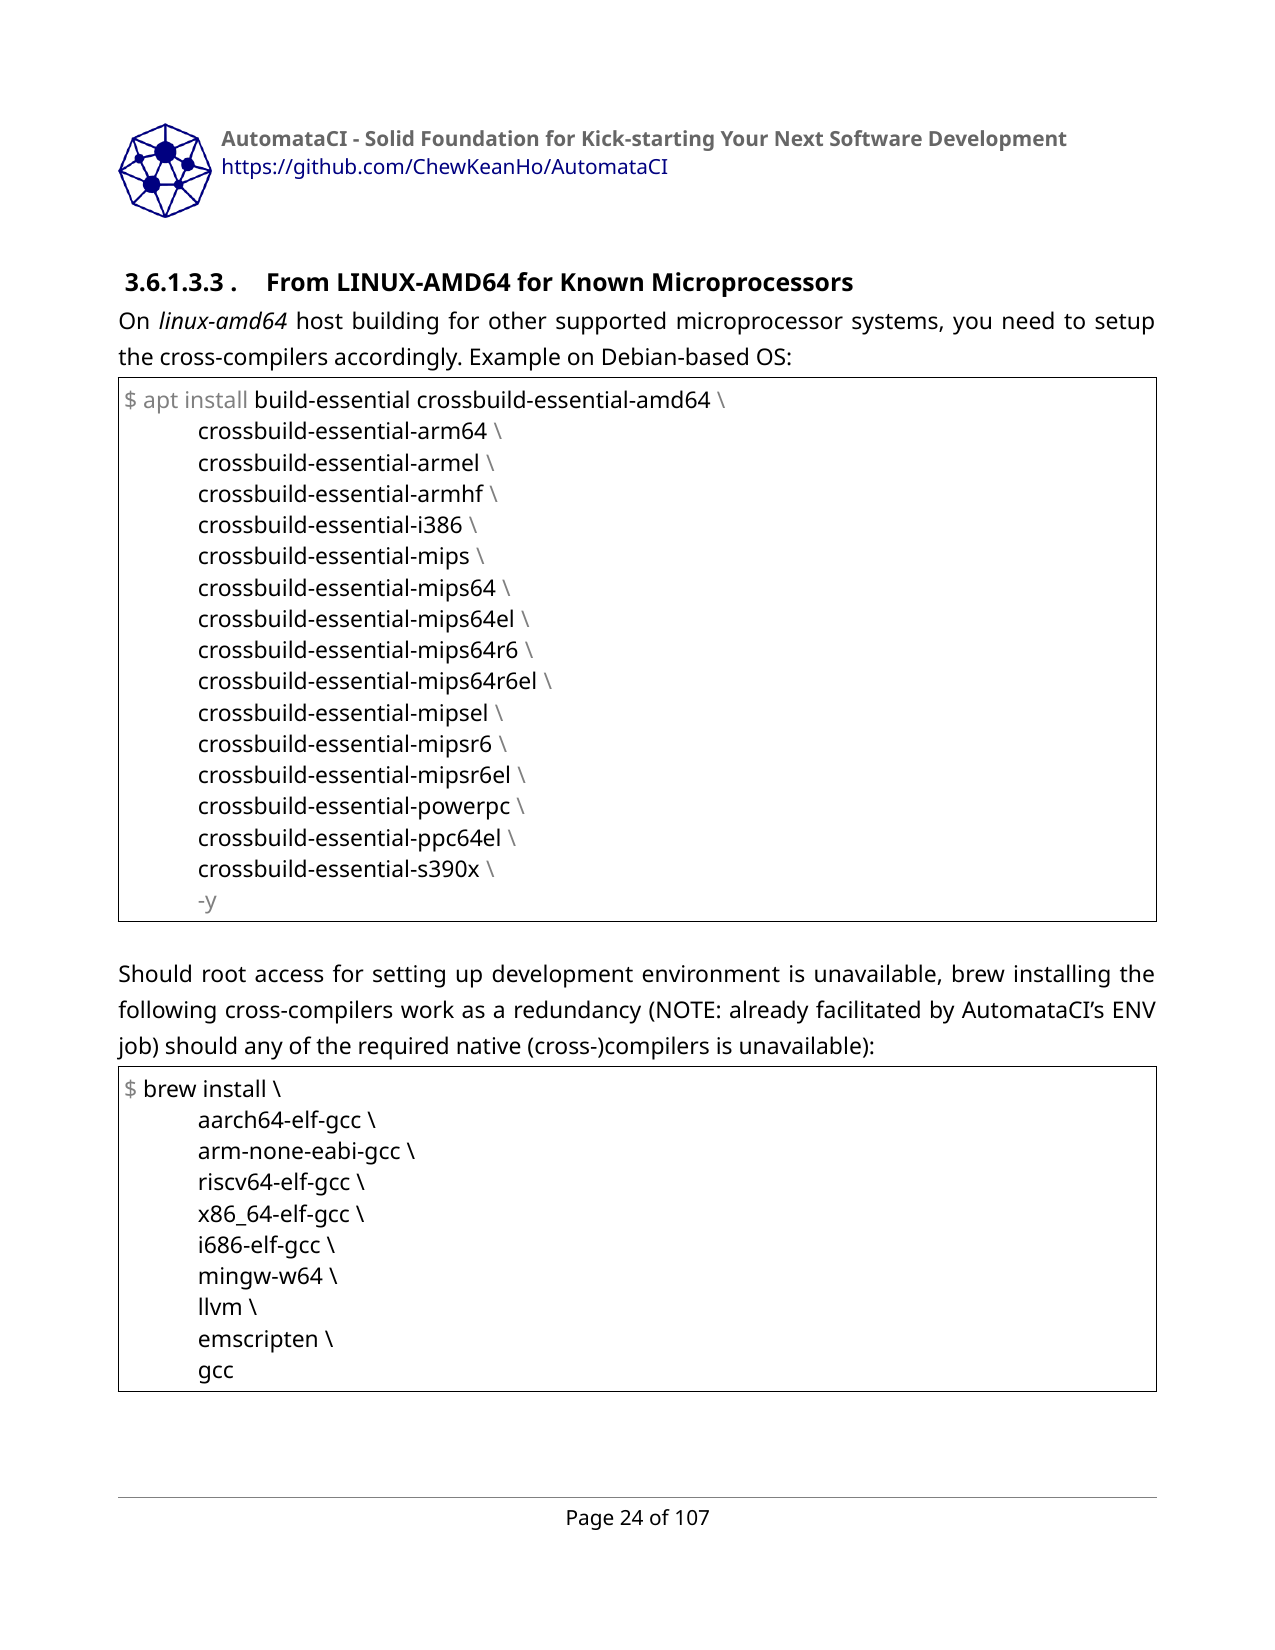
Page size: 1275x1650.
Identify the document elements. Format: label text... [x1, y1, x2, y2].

subtitle From LINUX-AMD64 for Known Microprocessors [118, 265, 1157, 299]
table_header $ apt install build-essential crossbuild-essential-amd64 \ crossbuild-essential-arm64 \ crossbuild-essential-armel \ crossbuild-essential-armhf \ crossbuild-essential-i386 \ crossbuild-essential-mips \ crossbuild-essential-mips64 \ crossbuild-essential-mips64el \ crossbuild-essential-mips64r6 \ crossbuild-essential-mips64r6el \ crossbuild-essential-mipsel \ crossbuild-essential-mipsr6 \ crossbuild-essential-mipsr6el \ crossbuild-essential-powerpc \ crossbuild-essential-ppc64el \ crossbuild-essential-s390x \ -y [119, 378, 1156, 921]
text On linux-amd64 host building for other supported microprocessor systems, you need to setup the cross-compilers accordingly. Example on Debian-based OS: [118, 305, 1157, 372]
table_header $ brew install \ aarch64-elf-gcc \ arm-none-eabi-gcc \ riscv64-elf-gcc \ x86_64-elf-gcc \ i686-elf-gcc \ mingw-w64 \ llvm \ emscripten \ gcc [119, 1067, 1156, 1391]
text Should root access for setting up development environment is unavailable, brew installing the following cross-compilers work as a redundancy (NOTE: already facilitated by AutomataCI’s ENV job) should any of the required native (cross-)compilers is unavailable): [118, 958, 1157, 1061]
picture [118, 123, 212, 218]
